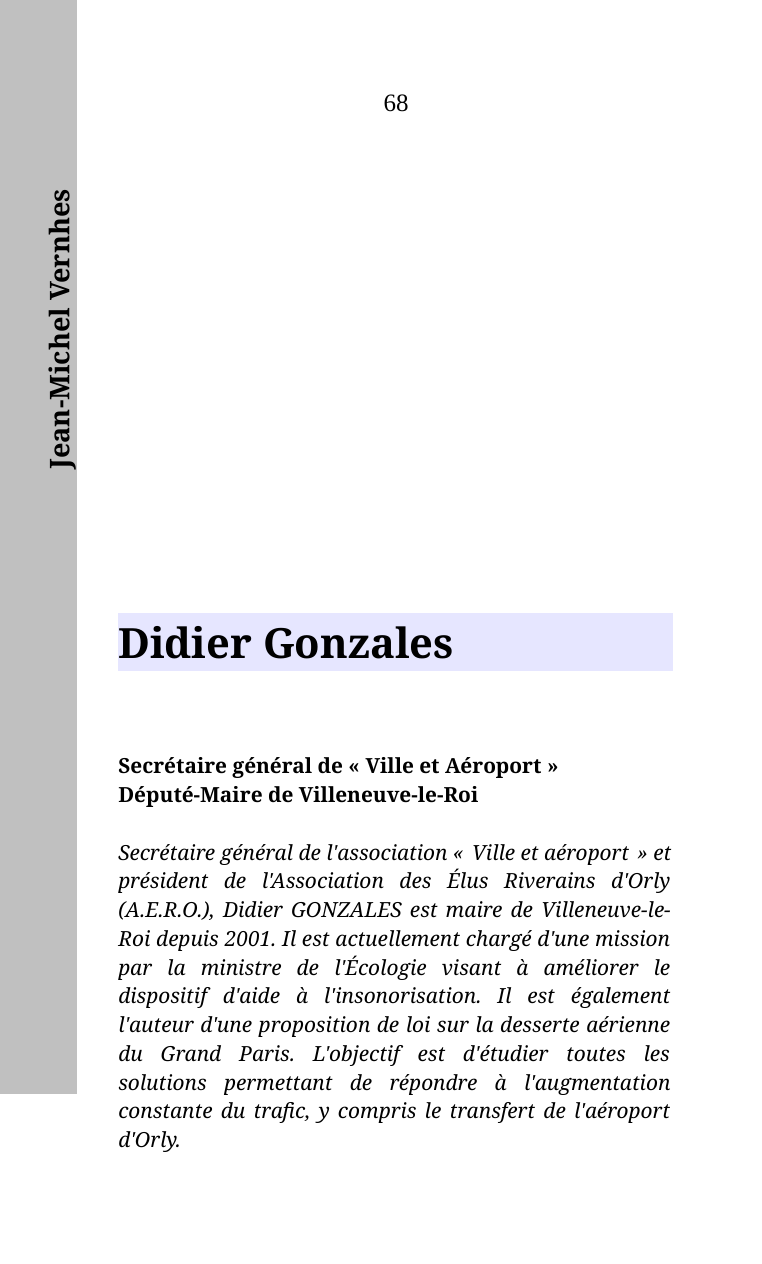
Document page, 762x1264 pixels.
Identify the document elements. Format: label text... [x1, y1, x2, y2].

text Député-Maire de Villeneuve-le-Roi [118, 780, 673, 808]
text Secrétaire général de l'association « Ville et aéroport » et président de l'Association des Élus Riverains d'Orly (A.E.R.O.), Didier GONZALES est maire de Villeneuve-le-Roi depuis 2001. Il est actuellement chargé d'une mission par la ministre de l'Écologie visant à améliorer le dispositif d'aide à l'insonorisation. Il est également l'auteur d'une proposition de loi sur la desserte aérienne du Grand Paris. L'objectif est d'étudier toutes les solutions permettant de répondre à l'augmentation constante du trafic, y compris le transfert de l'aéroport d'Orly. [118, 837, 673, 1154]
text Jean-Michel Vernhes [0, 187, 77, 469]
text Secrétaire général de « Ville et Aéroport » [118, 724, 673, 780]
text Didier Gonzales [118, 613, 673, 671]
